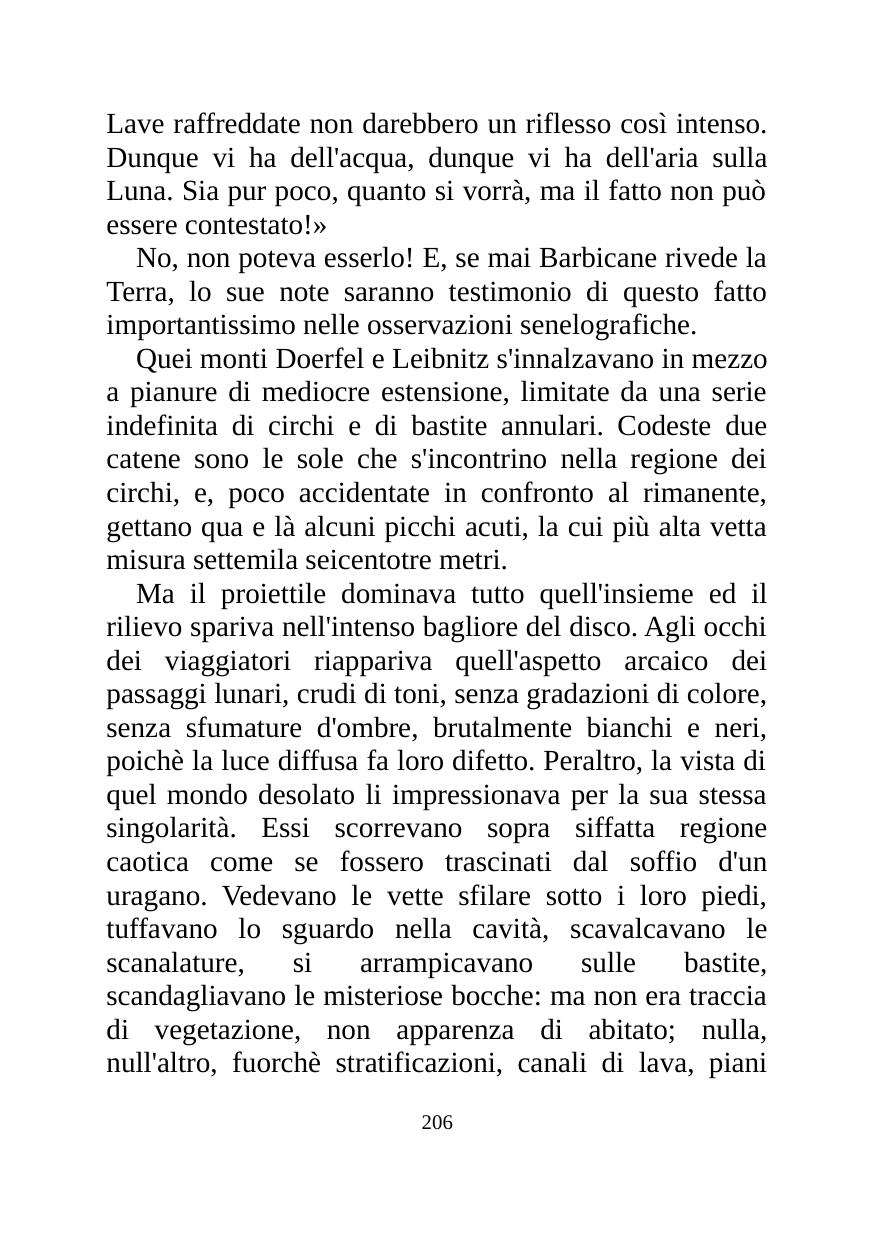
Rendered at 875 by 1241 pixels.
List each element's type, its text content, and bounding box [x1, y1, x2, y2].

text Quei monti Doerfel e Leibnitz s'innalzavano in mezzo a pianure di mediocre estensione, limitate da una serie indefinita di circhi e di bastite annulari. Codeste due catene sono le sole che s'incontrino nella regione dei circhi, e, poco accidentate in confronto al rimanente, gettano qua e là alcuni picchi acuti, la cui più alta vetta misura settemila seicentotre metri. [106, 341, 768, 576]
text Lave raffreddate non darebbero un riflesso così intenso. Dunque vi ha dell'acqua, dunque vi ha dell'aria sulla Luna. Sia pur poco, quanto si vorrà, ma il fatto non può essere contestato!» [106, 106, 768, 240]
text No, non poteva esserlo! E, se mai Barbicane rivede la Terra, lo sue note saranno testimonio di questo fatto importantissimo nelle osservazioni senelografiche. [106, 240, 768, 341]
text Ma il proiettile dominava tutto quell'insieme ed il rilievo spariva nell'intenso bagliore del disco. Agli occhi dei viaggiatori riappariva quell'aspetto arcaico dei passaggi lunari, crudi di toni, senza gradazioni di colore, senza sfumature d'ombre, brutalmente bianchi e neri, poichè la luce diffusa fa loro difetto. Peraltro, la vista di quel mondo desolato li impressionava per la sua stessa singolarità. Essi scorrevano sopra siffatta regione caotica come se fossero trascinati dal soffio d'un uragano. Vedevano le vette sfilare sotto i loro piedi, tuffavano lo sguardo nella cavità, scavalcavano le scanalature, si arrampicavano sulle bastite, scandagliavano le misteriose bocche: ma non era traccia di vegetazione, non apparenza di abitato; nulla, null'altro, fuorchè stratificazioni, canali di lava, piani [106, 576, 768, 1079]
